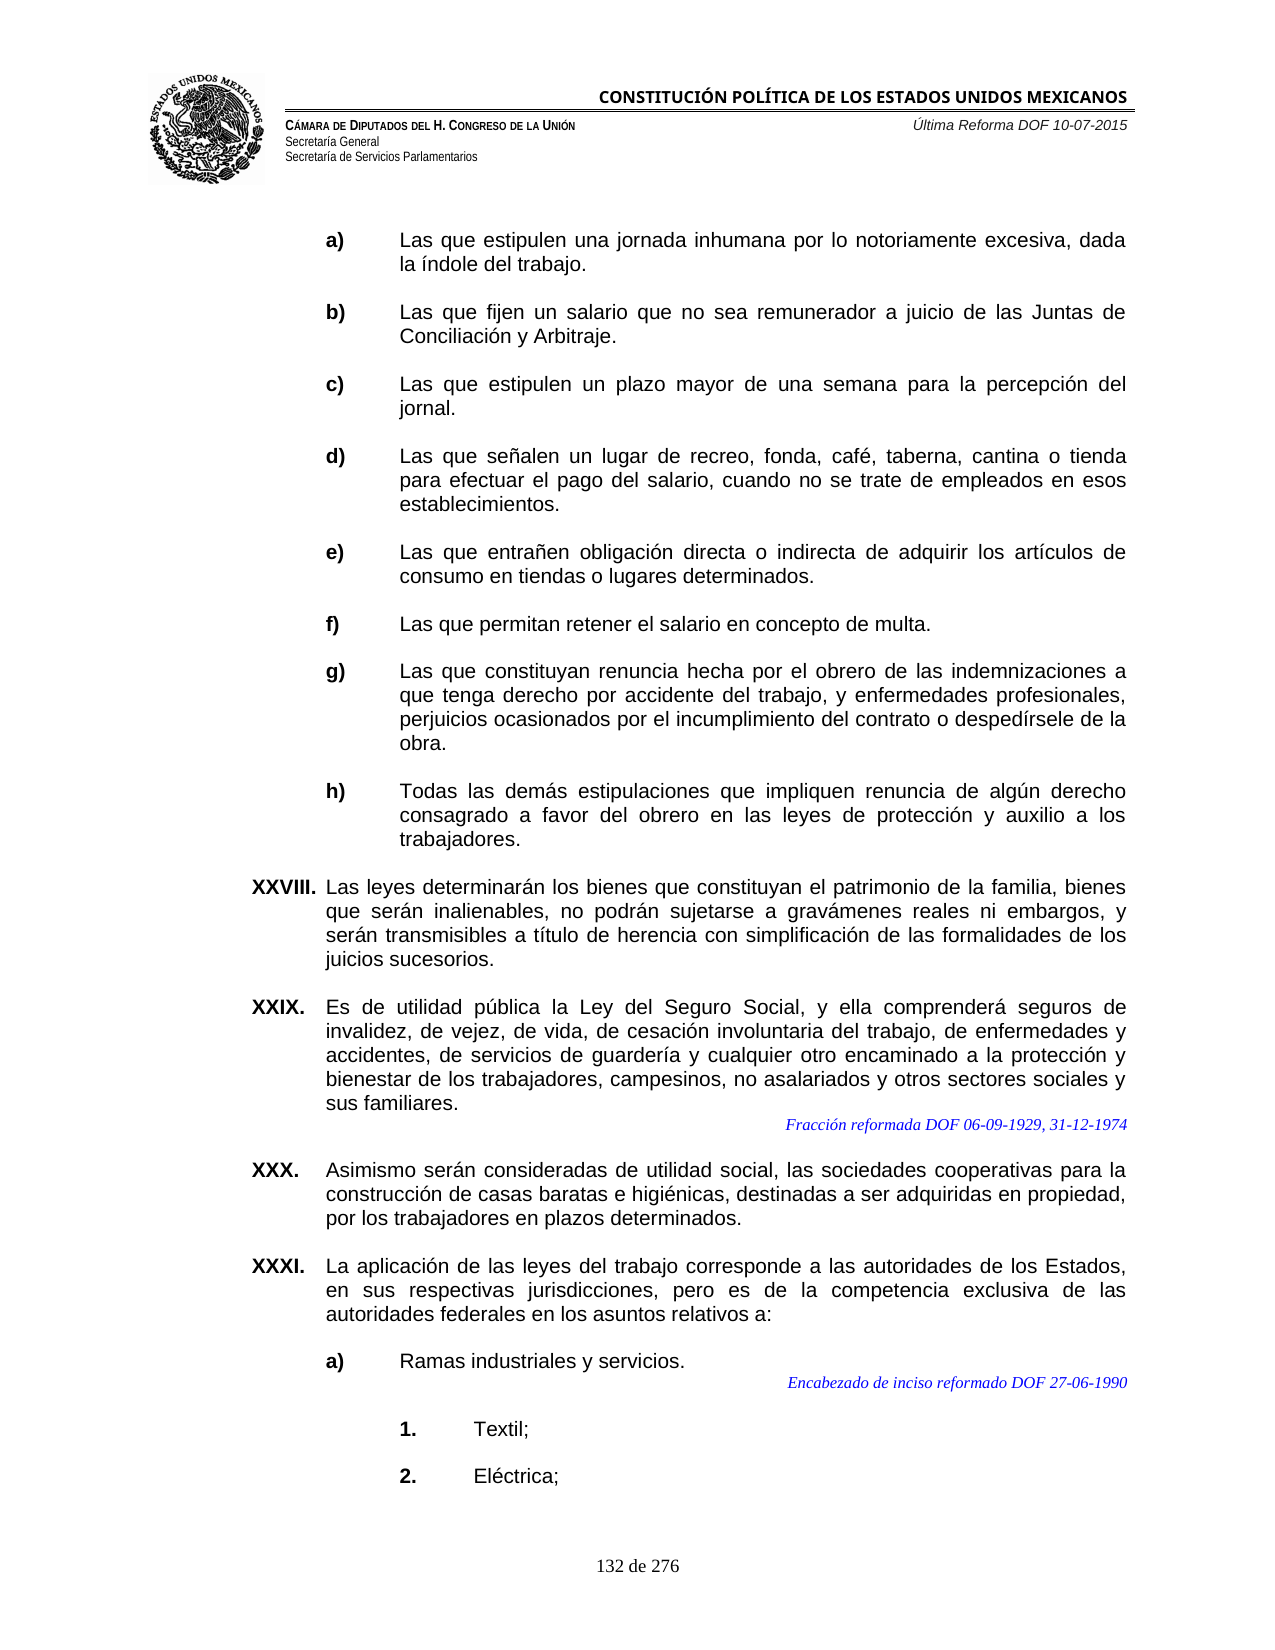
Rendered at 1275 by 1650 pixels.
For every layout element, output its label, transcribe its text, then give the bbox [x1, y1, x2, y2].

text h) Todas las demás estipulaciones que impliquen renuncia de algún derecho consagrado a favor del obrero en las leyes de protección y auxilio a los trabajadores. [326, 779, 1127, 851]
text Fracción reformada DOF 06-09-1929, 31-12-1974 [148, 1114, 1127, 1134]
text f) Las que permitan retener el salario en concepto de multa. [326, 611, 1127, 635]
text XXX. Asimismo serán consideradas de utilidad social, las sociedades cooperativas para la construcción de casas baratas e higiénicas, destinadas a ser adquiridas en propiedad, por los trabajadores en plazos determinados. [252, 1158, 1127, 1229]
text a) Las que estipulen una jornada inhumana por lo notoriamente excesiva, dada la índole del trabajo. [326, 228, 1127, 276]
text 1. Textil; [399, 1416, 1127, 1440]
text 2. Eléctrica; [399, 1464, 1127, 1488]
text d) Las que señalen un lugar de recreo, fonda, café, taberna, cantina o tienda para efectuar el pago del salario, cuando no se trate de empleados en esos establecimientos. [326, 444, 1127, 516]
text a) Ramas industriales y servicios. [326, 1349, 1127, 1373]
text c) Las que estipulen un plazo mayor de una semana para la percepción del jornal. [326, 372, 1127, 420]
text XXVIII. Las leyes determinarán los bienes que constituyan el patrimonio de la familia, bienes que serán inalienables, no podrán sujetarse a gravámenes reales ni embargos, y serán transmisibles a título de herencia con simplificación de las formalidades de los juicios sucesorios. [252, 875, 1127, 971]
text Encabezado de inciso reformado DOF 27-06-1990 [148, 1373, 1127, 1392]
text g) Las que constituyan renuncia hecha por el obrero de las indemnizaciones a que tenga derecho por accidente del trabajo, y enfermedades profesionales, perjuicios ocasionados por el incumplimiento del contrato o despedírsele de la obra. [326, 659, 1127, 755]
text e) Las que entrañen obligación directa o indirecta de adquirir los artículos de consumo en tiendas o lugares determinados. [326, 539, 1127, 587]
text b) Las que fijen un salario que no sea remunerador a juicio de las Juntas de Conciliación y Arbitraje. [326, 300, 1127, 348]
text XXXI. La aplicación de las leyes del trabajo corresponde a las autoridades de los Estados, en sus respectivas jurisdicciones, pero es de la competencia exclusiva de las autoridades federales en los asuntos relativos a: [252, 1253, 1127, 1325]
text XXIX. Es de utilidad pública la Ley del Seguro Social, y ella comprenderá seguros de invalidez, de vejez, de vida, de cesación involuntaria del trabajo, de enfermedades y accidentes, de servicios de guardería y cualquier otro encaminado a la protección y bienestar de los trabajadores, campesinos, no asalariados y otros sectores sociales y sus familiares. [252, 995, 1127, 1114]
